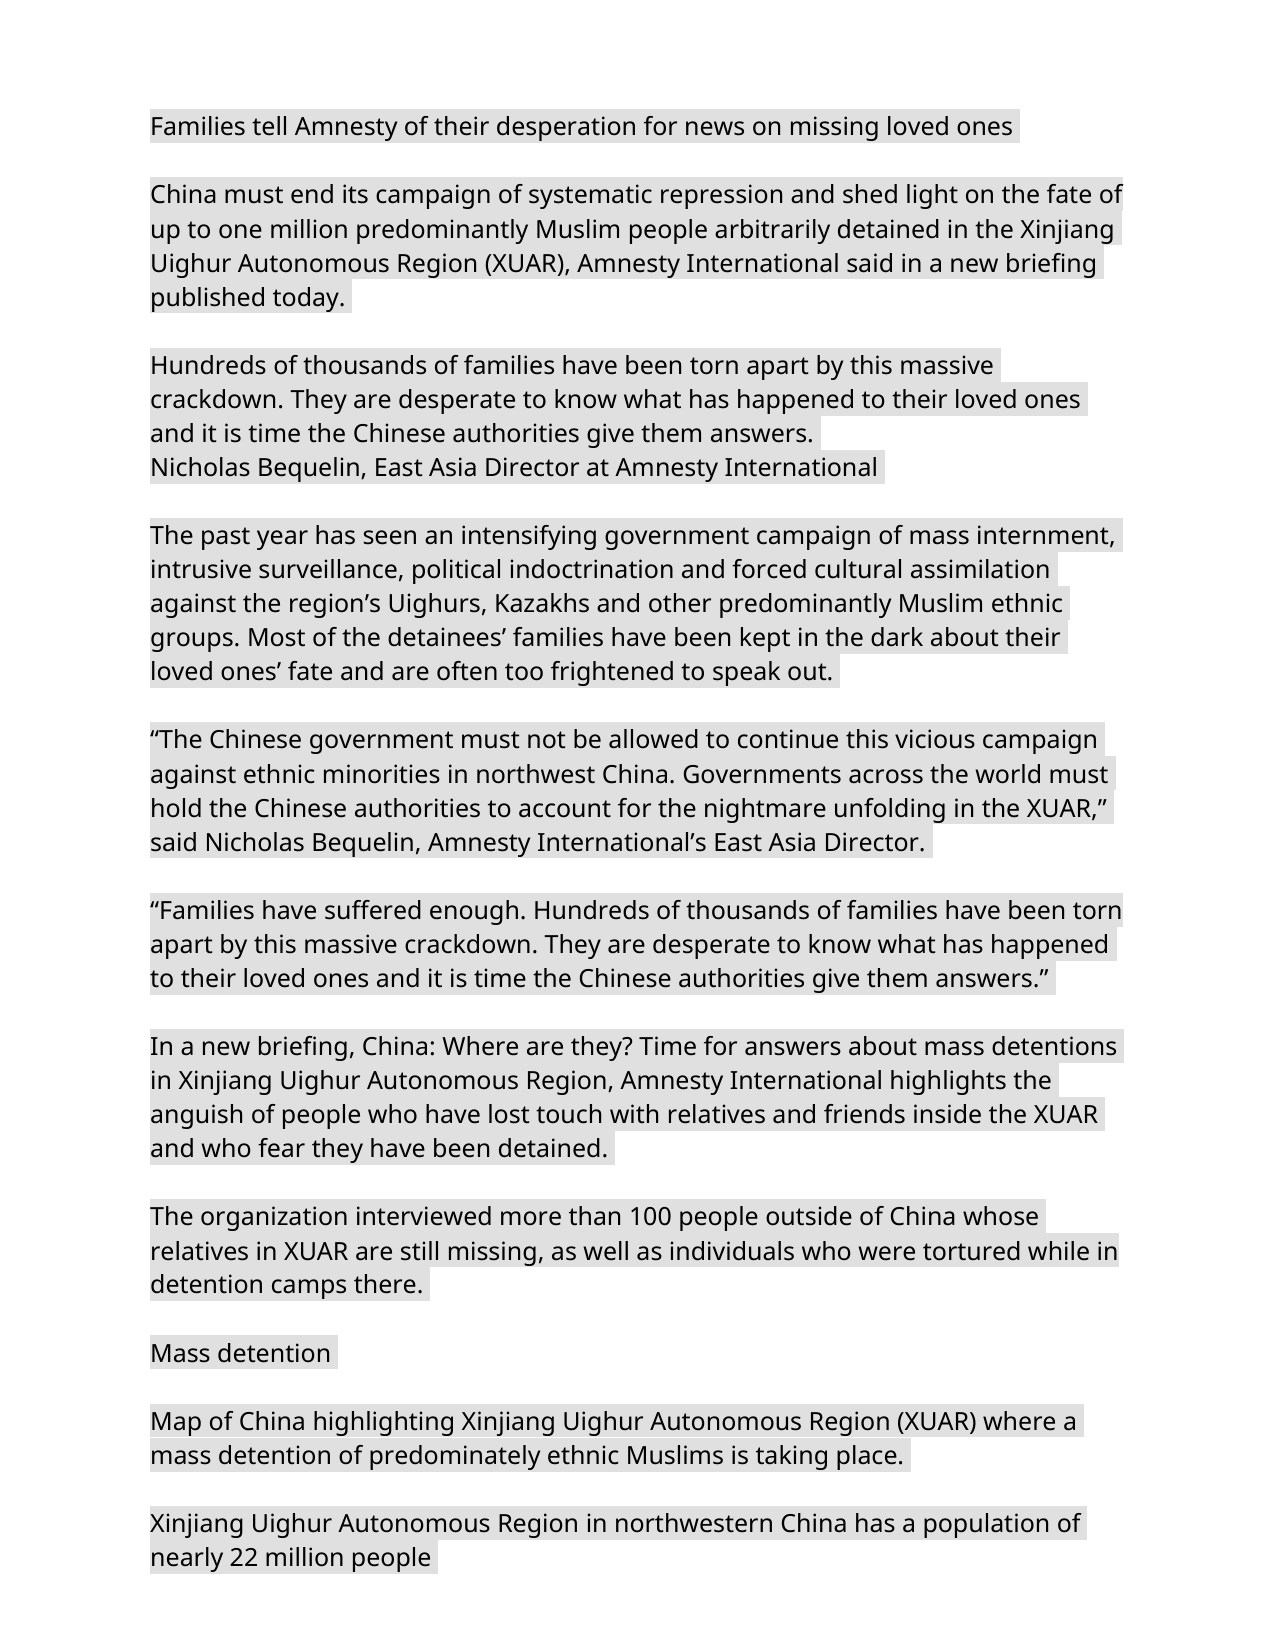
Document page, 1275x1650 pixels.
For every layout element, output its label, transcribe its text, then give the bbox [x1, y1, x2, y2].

text Families tell Amnesty of their desperation for news on missing loved ones China must end its campaign of systematic repression and shed light on the fate of up to one million predominantly Muslim people arbitrarily detained in the Xinjiang Uighur Autonomous Region (XUAR), Amnesty International said in a new briefing published today. Hundreds of thousands of families have been torn apart by this massive crackdown. They are desperate to know what has happened to their loved ones and it is time the Chinese authorities give them answers. Nicholas Bequelin, East Asia Director at Amnesty International The past year has seen an intensifying government campaign of mass internment, intrusive surveillance, political indoctrination and forced cultural assimilation against the region’s Uighurs, Kazakhs and other predominantly Muslim ethnic groups. Most of the detainees’ families have been kept in the dark about their loved ones’ fate and are often too frightened to speak out. “The Chinese government must not be allowed to continue this vicious campaign against ethnic minorities in northwest China. Governments across the world must hold the Chinese authorities to account for the nightmare unfolding in the XUAR,” said Nicholas Bequelin, Amnesty International’s East Asia Director. “Families have suffered enough. Hundreds of thousands of families have been torn apart by this massive crackdown. They are desperate to know what has happened to their loved ones and it is time the Chinese authorities give them answers.” In a new briefing, China: Where are they? Time for answers about mass detentions in Xinjiang Uighur Autonomous Region, Amnesty International highlights the anguish of people who have lost touch with relatives and friends inside the XUAR and who fear they have been detained. The organization interviewed more than 100 people outside of China whose relatives in XUAR are still missing, as well as individuals who were tortured while in detention camps there. Mass detention Map of China highlighting Xinjiang Uighur Autonomous Region (XUAR) where a mass detention of predominately ethnic Muslims is taking place. Xinjiang Uighur Autonomous Region in northwestern China has a population of nearly 22 million people [150, 75, 1125, 1574]
